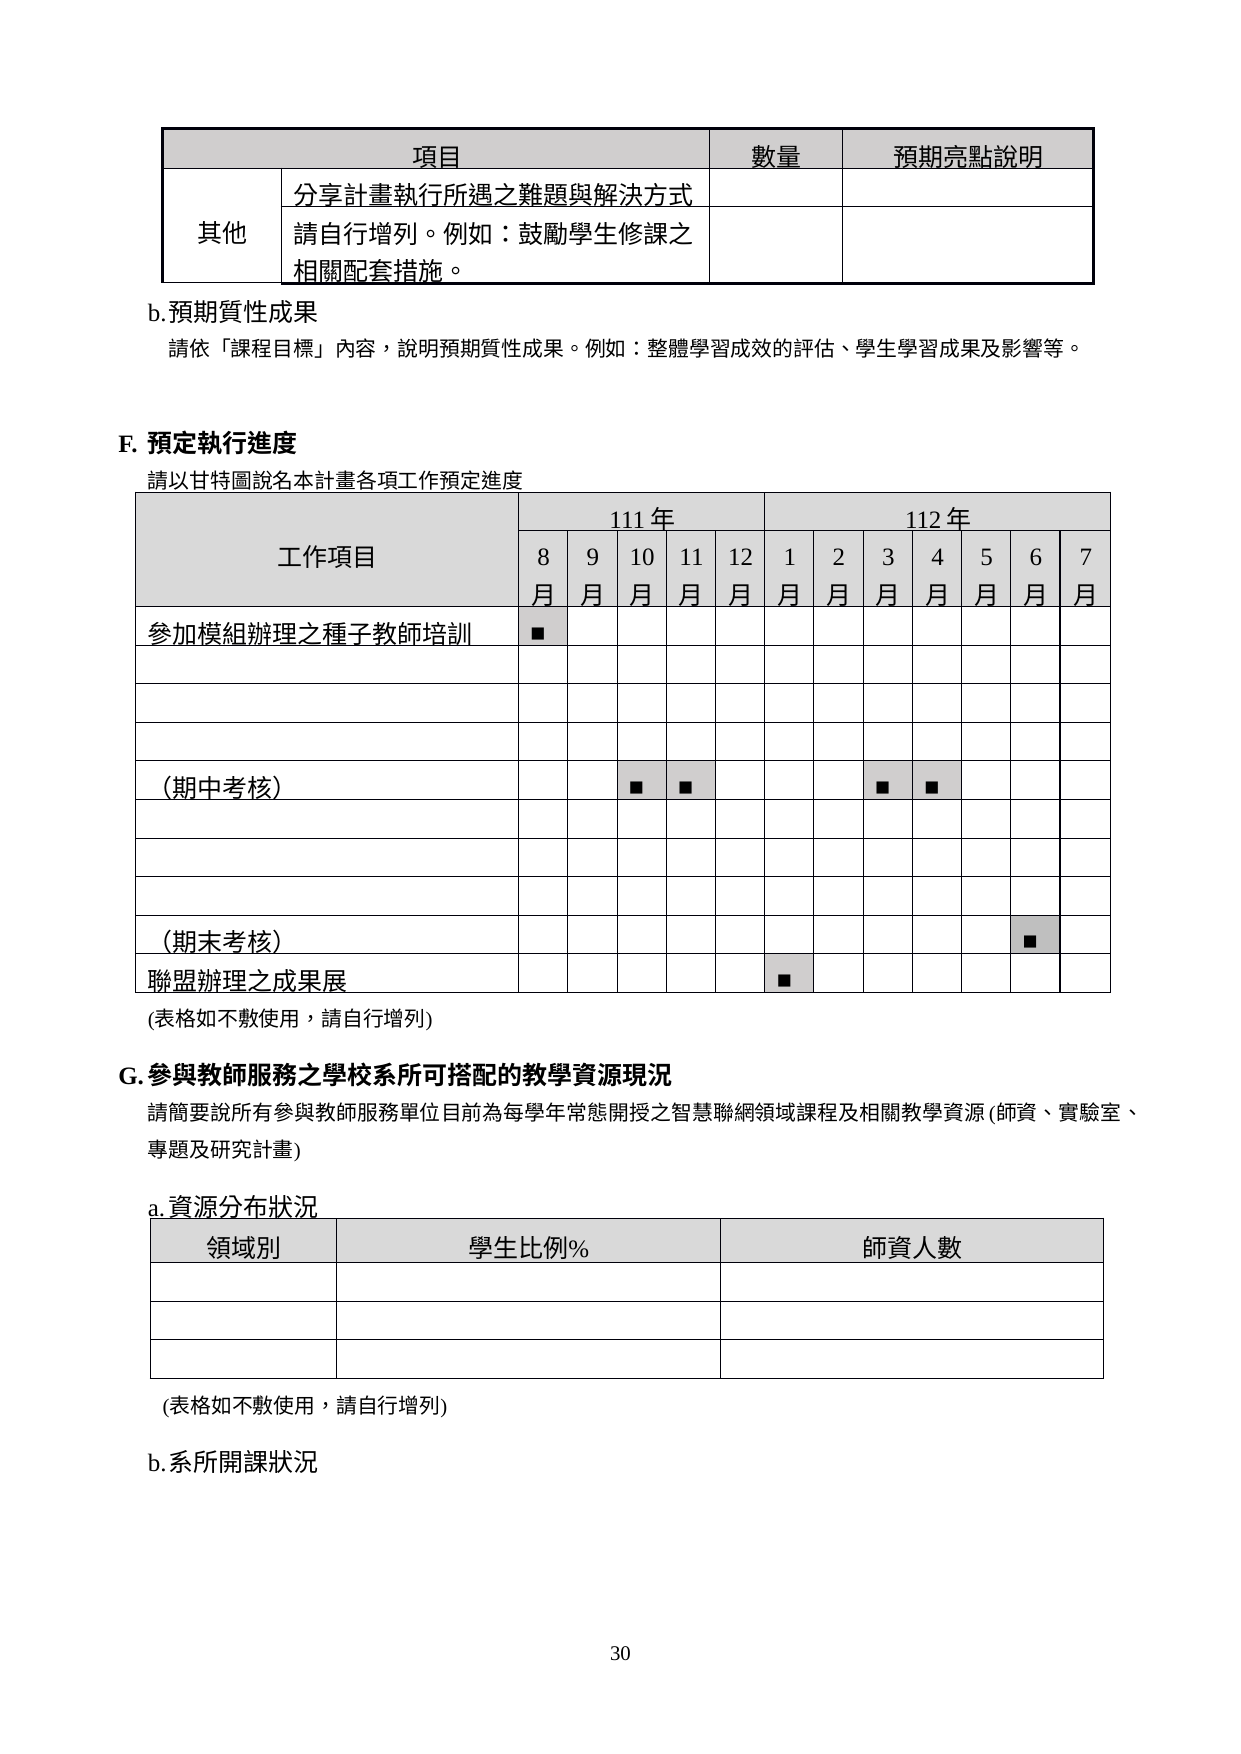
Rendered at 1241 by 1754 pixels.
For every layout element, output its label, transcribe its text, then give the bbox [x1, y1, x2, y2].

table_cell [864, 646, 912, 683]
table_cell [962, 916, 1010, 953]
title 預定執行進度 [118, 417, 1122, 454]
table_cell 參加模組辦理之種子教師培訓 [136, 607, 518, 645]
table_cell [765, 684, 813, 722]
table_cell [1061, 877, 1110, 914]
table_cell 4月 [913, 531, 961, 606]
text (表格如不敷使用，請自行增列) [148, 993, 955, 1030]
table_header 112年 [765, 493, 1110, 530]
table_cell [1061, 800, 1110, 837]
table_cell [1061, 839, 1110, 876]
table_header 數量 [710, 130, 842, 168]
table_cell [1011, 684, 1059, 722]
table_cell [136, 839, 518, 876]
table_cell （期中考核） [136, 761, 518, 799]
table_cell [568, 607, 617, 645]
table_cell [337, 1340, 720, 1378]
table_cell 2月 [814, 531, 863, 606]
table_cell ■ [765, 954, 813, 992]
table_cell ■ [913, 761, 961, 799]
table_cell [618, 916, 666, 953]
table_cell [716, 646, 764, 683]
table_cell [618, 684, 666, 722]
table_cell [1011, 646, 1059, 683]
text (表格如不敷使用，請自行增列) [162, 1379, 1122, 1416]
table_cell [519, 646, 567, 683]
table_cell [1011, 954, 1059, 992]
table_cell [962, 839, 1010, 876]
table_cell [568, 800, 617, 837]
table_cell [519, 800, 567, 837]
table_cell [721, 1302, 1103, 1339]
table_cell [913, 646, 961, 683]
table_cell [814, 839, 863, 876]
table_cell [337, 1302, 720, 1339]
table_cell [618, 646, 666, 683]
table_cell [962, 646, 1010, 683]
table_cell [667, 800, 715, 837]
table_cell [913, 723, 961, 760]
table_cell [1061, 916, 1110, 953]
table_cell [765, 646, 813, 683]
table_cell [1061, 761, 1110, 799]
table_cell [962, 723, 1010, 760]
table_cell 3月 [864, 531, 912, 606]
list 請依「課程目標」內容，說明預期質性成果。例如：整體學習成效的評估、學生學習成果及影響等。 [168, 323, 1122, 360]
table_cell [1061, 954, 1110, 992]
table_cell [814, 761, 863, 799]
table_cell [618, 839, 666, 876]
table_cell [814, 607, 863, 645]
table_cell （期末考核） [136, 916, 518, 953]
table_cell [716, 877, 764, 914]
table_cell [721, 1263, 1103, 1301]
table_header 預期亮點說明 [843, 130, 1092, 168]
table_header 111年 [519, 493, 764, 530]
table_header 項目 [164, 130, 709, 168]
table_cell [136, 646, 518, 683]
table_cell [765, 761, 813, 799]
table_cell [716, 723, 764, 760]
table_cell [568, 684, 617, 722]
table_cell [136, 800, 518, 837]
table_cell [962, 800, 1010, 837]
table_cell [716, 954, 764, 992]
table_header 師資人數 [721, 1219, 1103, 1262]
table_cell [519, 761, 567, 799]
table_cell 9月 [568, 531, 617, 606]
table_cell [151, 1340, 336, 1378]
table_cell [721, 1340, 1103, 1378]
table_cell 1月 [765, 531, 813, 606]
table_cell [337, 1263, 720, 1301]
table_cell [843, 207, 1092, 282]
table_cell [962, 761, 1010, 799]
table_cell [716, 800, 764, 837]
table_cell 11月 [667, 531, 715, 606]
table_cell 分享計畫執行所遇之難題與解決方式 [282, 169, 709, 206]
list 資源分布狀況 [148, 1180, 1122, 1218]
table_cell [136, 723, 518, 760]
table_cell [814, 800, 863, 837]
table_cell [710, 169, 842, 206]
table_cell 聯盟辦理之成果展 [136, 954, 518, 992]
table_cell [814, 877, 863, 914]
table_cell 10月 [618, 531, 666, 606]
text 請以甘特圖說名本計畫各項工作預定進度 [148, 454, 1122, 492]
table_cell [913, 607, 961, 645]
table_cell [1011, 723, 1059, 760]
table_cell [765, 839, 813, 876]
table_cell [913, 839, 961, 876]
table_cell 5月 [962, 531, 1010, 606]
table_cell [568, 916, 617, 953]
table_cell [962, 607, 1010, 645]
table_cell [568, 839, 617, 876]
table_cell [667, 723, 715, 760]
table_cell [814, 916, 863, 953]
table_cell [864, 800, 912, 837]
table_cell [151, 1263, 336, 1301]
table_cell 6月 [1011, 531, 1059, 606]
table_cell ■ [864, 761, 912, 799]
table_cell [667, 646, 715, 683]
table_cell [962, 684, 1010, 722]
table_cell [667, 607, 715, 645]
list 預期質性成果 [148, 285, 1122, 323]
table_cell [618, 954, 666, 992]
table_cell [667, 916, 715, 953]
table_cell [1061, 607, 1110, 645]
table_cell [136, 877, 518, 914]
table_cell [519, 723, 567, 760]
table_cell [568, 723, 617, 760]
table_cell 8月 [519, 531, 567, 606]
table_cell [814, 646, 863, 683]
table_cell [568, 954, 617, 992]
table_cell [864, 877, 912, 914]
table_cell [716, 839, 764, 876]
table_cell [814, 684, 863, 722]
table_cell [814, 954, 863, 992]
table_cell [814, 723, 863, 760]
table_cell [913, 800, 961, 837]
table_cell [864, 723, 912, 760]
table_cell [913, 877, 961, 914]
title 參與教師服務之學校系所可搭配的教學資源現況 [118, 1049, 1122, 1086]
table_cell [864, 916, 912, 953]
table_cell ■ [519, 607, 567, 645]
table_cell [716, 684, 764, 722]
table_cell [1061, 646, 1110, 683]
table_cell [765, 607, 813, 645]
table_cell [1011, 607, 1059, 645]
table_cell [1011, 800, 1059, 837]
table_cell [667, 684, 715, 722]
table_cell [864, 839, 912, 876]
table_cell [667, 839, 715, 876]
table_cell [618, 800, 666, 837]
table_cell [151, 1302, 336, 1339]
table_cell [618, 723, 666, 760]
table_cell [765, 916, 813, 953]
table_cell [843, 169, 1092, 206]
table_cell [618, 607, 666, 645]
table_cell ■ [618, 761, 666, 799]
table_cell [962, 877, 1010, 914]
table_cell ■ [667, 761, 715, 799]
table_cell [913, 916, 961, 953]
table_cell [519, 954, 567, 992]
table_cell 7月 [1061, 531, 1110, 606]
table_cell [716, 761, 764, 799]
table_cell [667, 954, 715, 992]
table_cell [1011, 761, 1059, 799]
table_cell [519, 839, 567, 876]
table_cell [913, 954, 961, 992]
table_cell [568, 761, 617, 799]
table_cell [568, 877, 617, 914]
table_cell [519, 877, 567, 914]
table_cell [618, 877, 666, 914]
table_cell [136, 684, 518, 722]
table_cell [765, 800, 813, 837]
list 系所開課狀況 [148, 1435, 1122, 1473]
table_header 學生比例% [337, 1219, 720, 1262]
table_cell [913, 684, 961, 722]
table_cell [864, 607, 912, 645]
table_cell [667, 877, 715, 914]
table_cell [1011, 877, 1059, 914]
table_cell 其他 [164, 169, 281, 282]
table_cell 12月 [716, 531, 764, 606]
table_header 領域別 [151, 1219, 336, 1262]
table_cell [519, 916, 567, 953]
list 請簡要說所有參與教師服務單位目前為每學年常態開授之智慧聯網領域課程及相關教學資源(師資、實驗室、專題及研究計畫) [148, 1086, 1122, 1161]
table_cell [864, 954, 912, 992]
table_cell [716, 916, 764, 953]
table_cell [716, 607, 764, 645]
table_cell [710, 207, 842, 282]
table_cell [962, 954, 1010, 992]
table_cell [1061, 684, 1110, 722]
table_cell [1011, 839, 1059, 876]
table_cell [765, 877, 813, 914]
table_cell [765, 723, 813, 760]
table_cell [1061, 723, 1110, 760]
table_cell [519, 684, 567, 722]
table_cell [568, 646, 617, 683]
table_cell ■ [1011, 916, 1059, 953]
table_cell 請自行增列。例如：鼓勵學生修課之相關配套措施。 [282, 207, 709, 282]
table_header 工作項目 [136, 493, 518, 606]
table_cell [864, 684, 912, 722]
